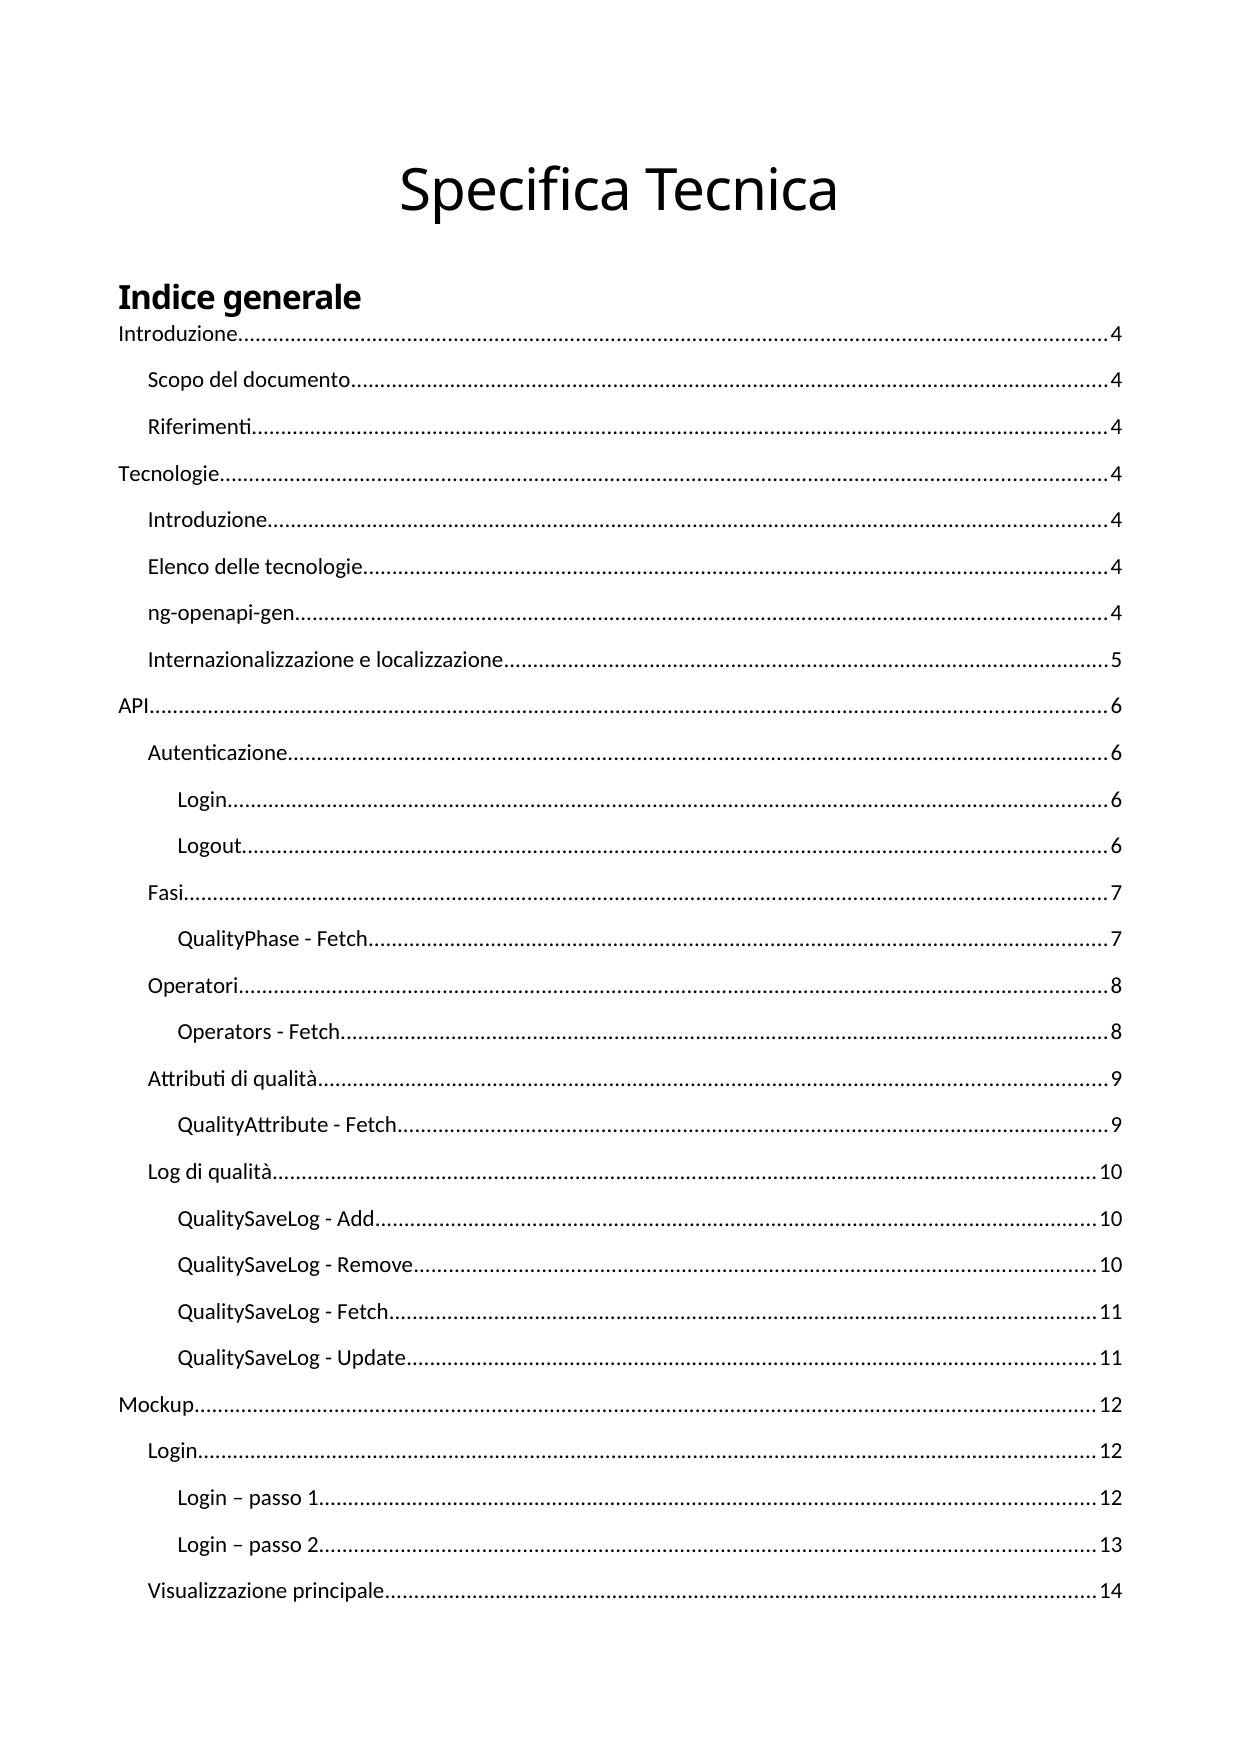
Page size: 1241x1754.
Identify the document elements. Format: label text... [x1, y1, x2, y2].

text QualityPhase - Fetch 7 [177, 924, 1122, 952]
text Logout 6 [177, 831, 1122, 859]
text Mockup 12 [118, 1390, 1122, 1418]
text Login – passo 1 12 [177, 1483, 1122, 1511]
text QualitySaveLog - Remove 10 [177, 1250, 1122, 1278]
text QualitySaveLog - Update 11 [177, 1343, 1122, 1371]
text QualitySaveLog - Fetch 11 [177, 1297, 1122, 1325]
text Elenco delle tecnologie 4 [148, 552, 1122, 580]
text QualityAttribute - Fetch 9 [177, 1111, 1122, 1139]
text Attributi di qualità 9 [148, 1064, 1122, 1092]
text Visualizzazione principale 14 [148, 1576, 1122, 1604]
text Riferimenti 4 [148, 412, 1122, 440]
text Operatori 8 [148, 971, 1122, 999]
text Login 6 [177, 785, 1122, 813]
subtitle Indice generale [118, 274, 1122, 319]
text QualitySaveLog - Add 10 [177, 1204, 1122, 1232]
text Scopo del documento 4 [148, 366, 1122, 394]
text Login – passo 2 13 [177, 1530, 1122, 1558]
text ng-openapi-gen 4 [148, 598, 1122, 626]
text Introduzione 4 [148, 505, 1122, 533]
text Introduzione 4 [118, 319, 1122, 347]
text Autenticazione 6 [148, 738, 1122, 766]
text Fasi 7 [148, 878, 1122, 906]
text Operators - Fetch 8 [177, 1017, 1122, 1046]
text Login 12 [148, 1437, 1122, 1464]
subtitle Specifica Tecnica [118, 148, 1122, 227]
text Internazionalizzazione e localizzazione 5 [148, 645, 1122, 673]
text API 6 [118, 692, 1122, 719]
text Tecnologie 4 [118, 459, 1122, 487]
text Log di qualità 10 [148, 1157, 1122, 1185]
